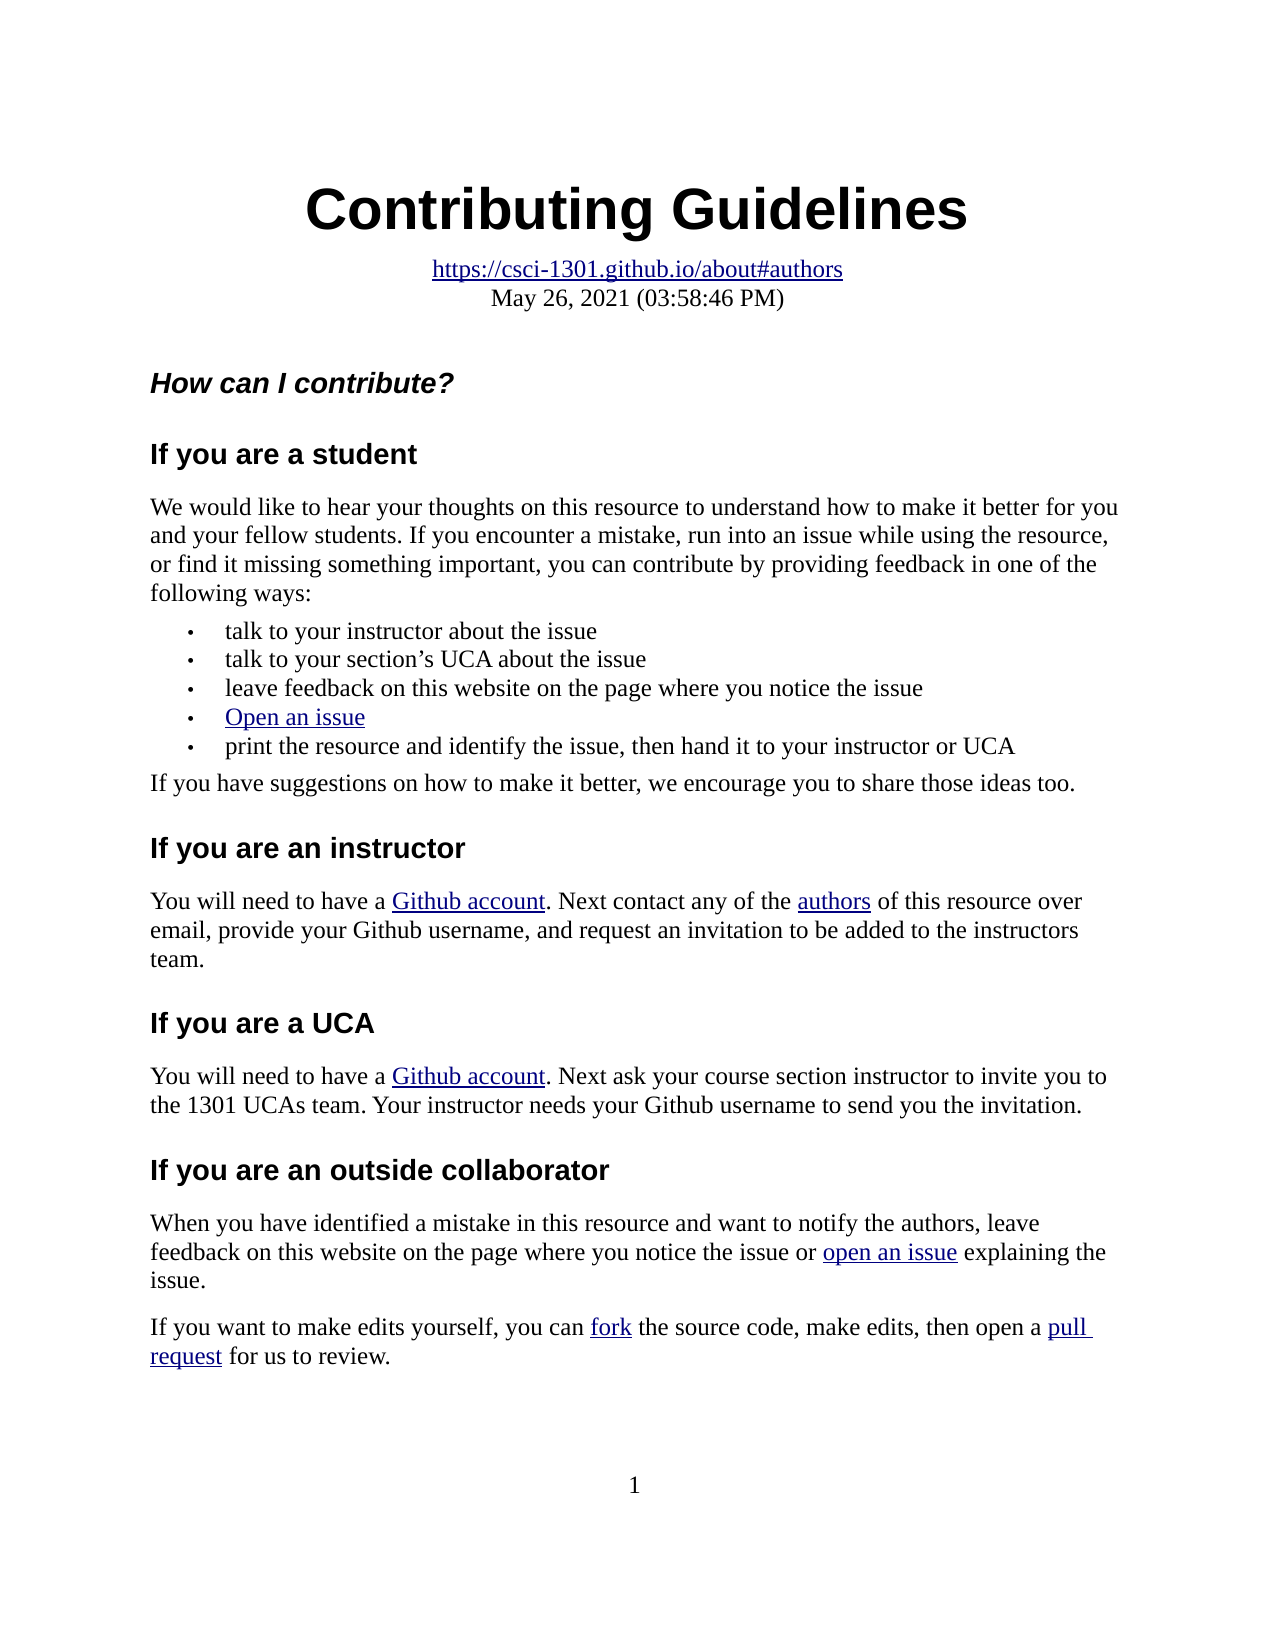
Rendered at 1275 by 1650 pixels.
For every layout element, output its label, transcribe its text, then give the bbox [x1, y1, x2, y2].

text https://csci-1301.github.io/about#authors [150, 254, 1125, 283]
list talk to your section’s UCA about the issue [187, 644, 1125, 673]
text You will need to have a Github account. Next ask your course section instructor to invite you to the 1301 UCAs team. Your instructor needs your Github username to send you the invitation. [150, 1061, 1125, 1119]
list Open an issue [187, 702, 1125, 731]
subtitle If you are an outside collaborator [150, 1153, 1125, 1186]
title Contributing Guidelines [150, 175, 1125, 242]
text If you want to make edits yourself, you can fork the source code, make edits, then open a pull request for us to review. [150, 1312, 1125, 1369]
text May 26, 2021 (03:58:46 PM) [150, 283, 1125, 312]
subtitle If you are a UCA [150, 1006, 1125, 1040]
subtitle If you are a student [150, 437, 1125, 470]
text We would like to hear your thoughts on this resource to understand how to make it better for you and your fellow students. If you encounter a mistake, run into an issue while using the resource, or find it missing something important, you can contribute by providing feedback in one of the following ways: [150, 492, 1125, 607]
list talk to your instructor about the issue [187, 616, 1125, 644]
subtitle If you are an instructor [150, 831, 1125, 865]
text You will need to have a Github account. Next contact any of the authors of this resource over email, provide your Github username, and request an invitation to be added to the instructors team. [150, 886, 1125, 972]
text If you have suggestions on how to make it better, we encourage you to share those ideas too. [150, 768, 1125, 797]
text When you have identified a mistake in this resource and want to notify the authors, leave feedback on this website on the page where you notice the issue or open an issue explaining the issue. [150, 1208, 1125, 1294]
list print the resource and identify the issue, then hand it to your instructor or UCA [187, 731, 1125, 759]
list leave feedback on this website on the page where you notice the issue [187, 673, 1125, 702]
subtitle How can I contribute? [150, 366, 1125, 399]
